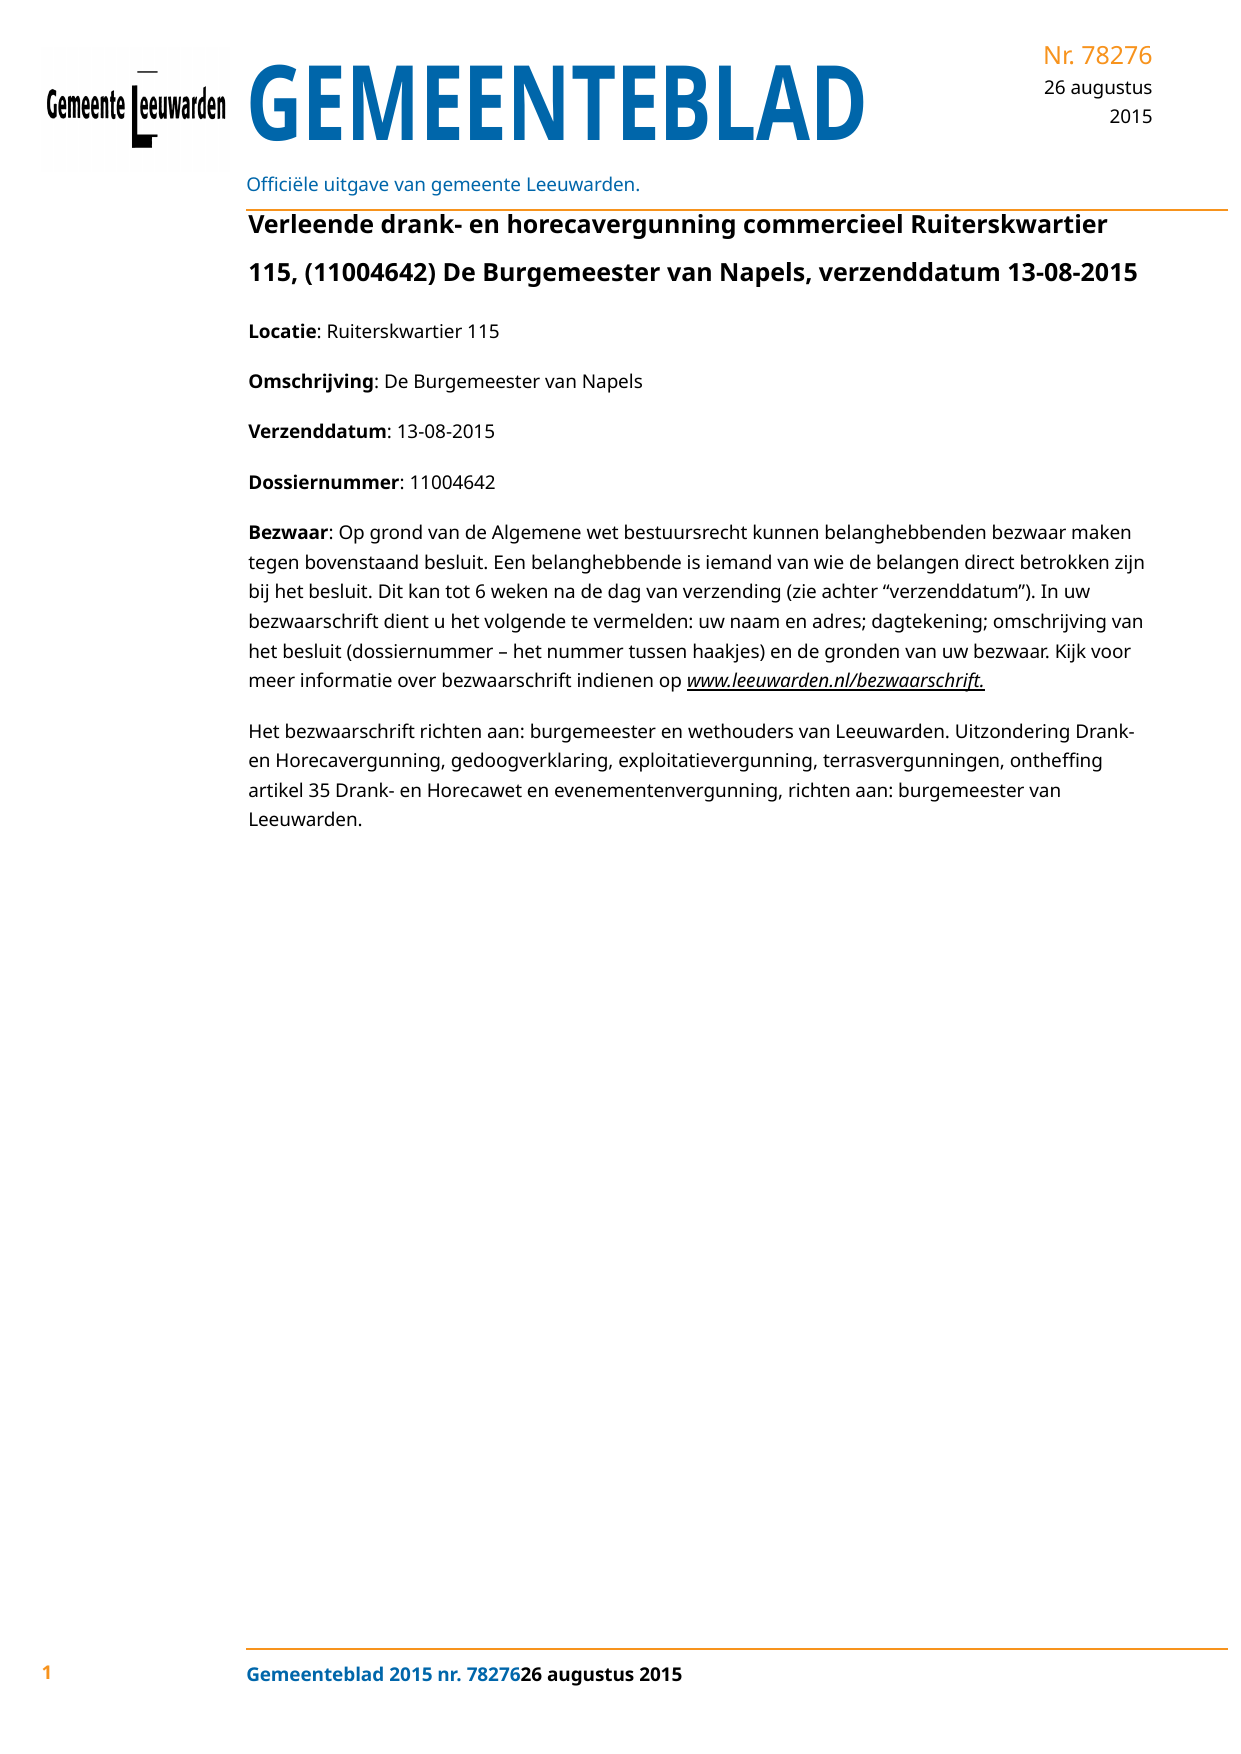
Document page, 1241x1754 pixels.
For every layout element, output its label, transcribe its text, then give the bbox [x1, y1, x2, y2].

text Dossiernummer: 11004642 [248, 469, 1152, 495]
text Bezwaar: Op grond van de Algemene wet bestuursrecht kunnen belanghebbenden bezwaar maken tegen bovenstaand besluit. Een belanghebbende is iemand van wie de belangen direct betrokken zijn bij het besluit. Dit kan tot 6 weken na de dag van verzending (zie achter “verzenddatum”). In uw bezwaarschrift dient u het volgende te vermelden: uw naam en adres; dagtekening; omschrijving van het besluit (dossiernummer – het nummer tussen haakjes) en de gronden van uw bezwaar. Kijk voor meer informatie over bezwaarschrift indienen op www.leeuwarden.nl/bezwaarschrift. [248, 519, 1152, 693]
text Verzenddatum: 13-08-2015 [248, 419, 1152, 444]
picture [41, 47, 231, 172]
text Verleende drank- en horecavergunning commercieel Ruiterskwartier 115, (11004642) De Burgemeester van Napels, verzenddatum 13-08-2015 [248, 211, 1152, 288]
text Omschrijving: De Burgemeester van Napels [248, 368, 1152, 394]
text Locatie: Ruiterskwartier 115 [248, 318, 1152, 344]
text Het bezwaarschrift richten aan: burgemeester en wethouders van Leeuwarden. Uitzondering Drank- en Horecavergunning, gedoogverklaring, exploitatievergunning, terrasvergunningen, ontheffing artikel 35 Drank- en Horecawet en evenementenvergunning, richten aan: burgemeester van Leeuwarden. [248, 718, 1152, 832]
